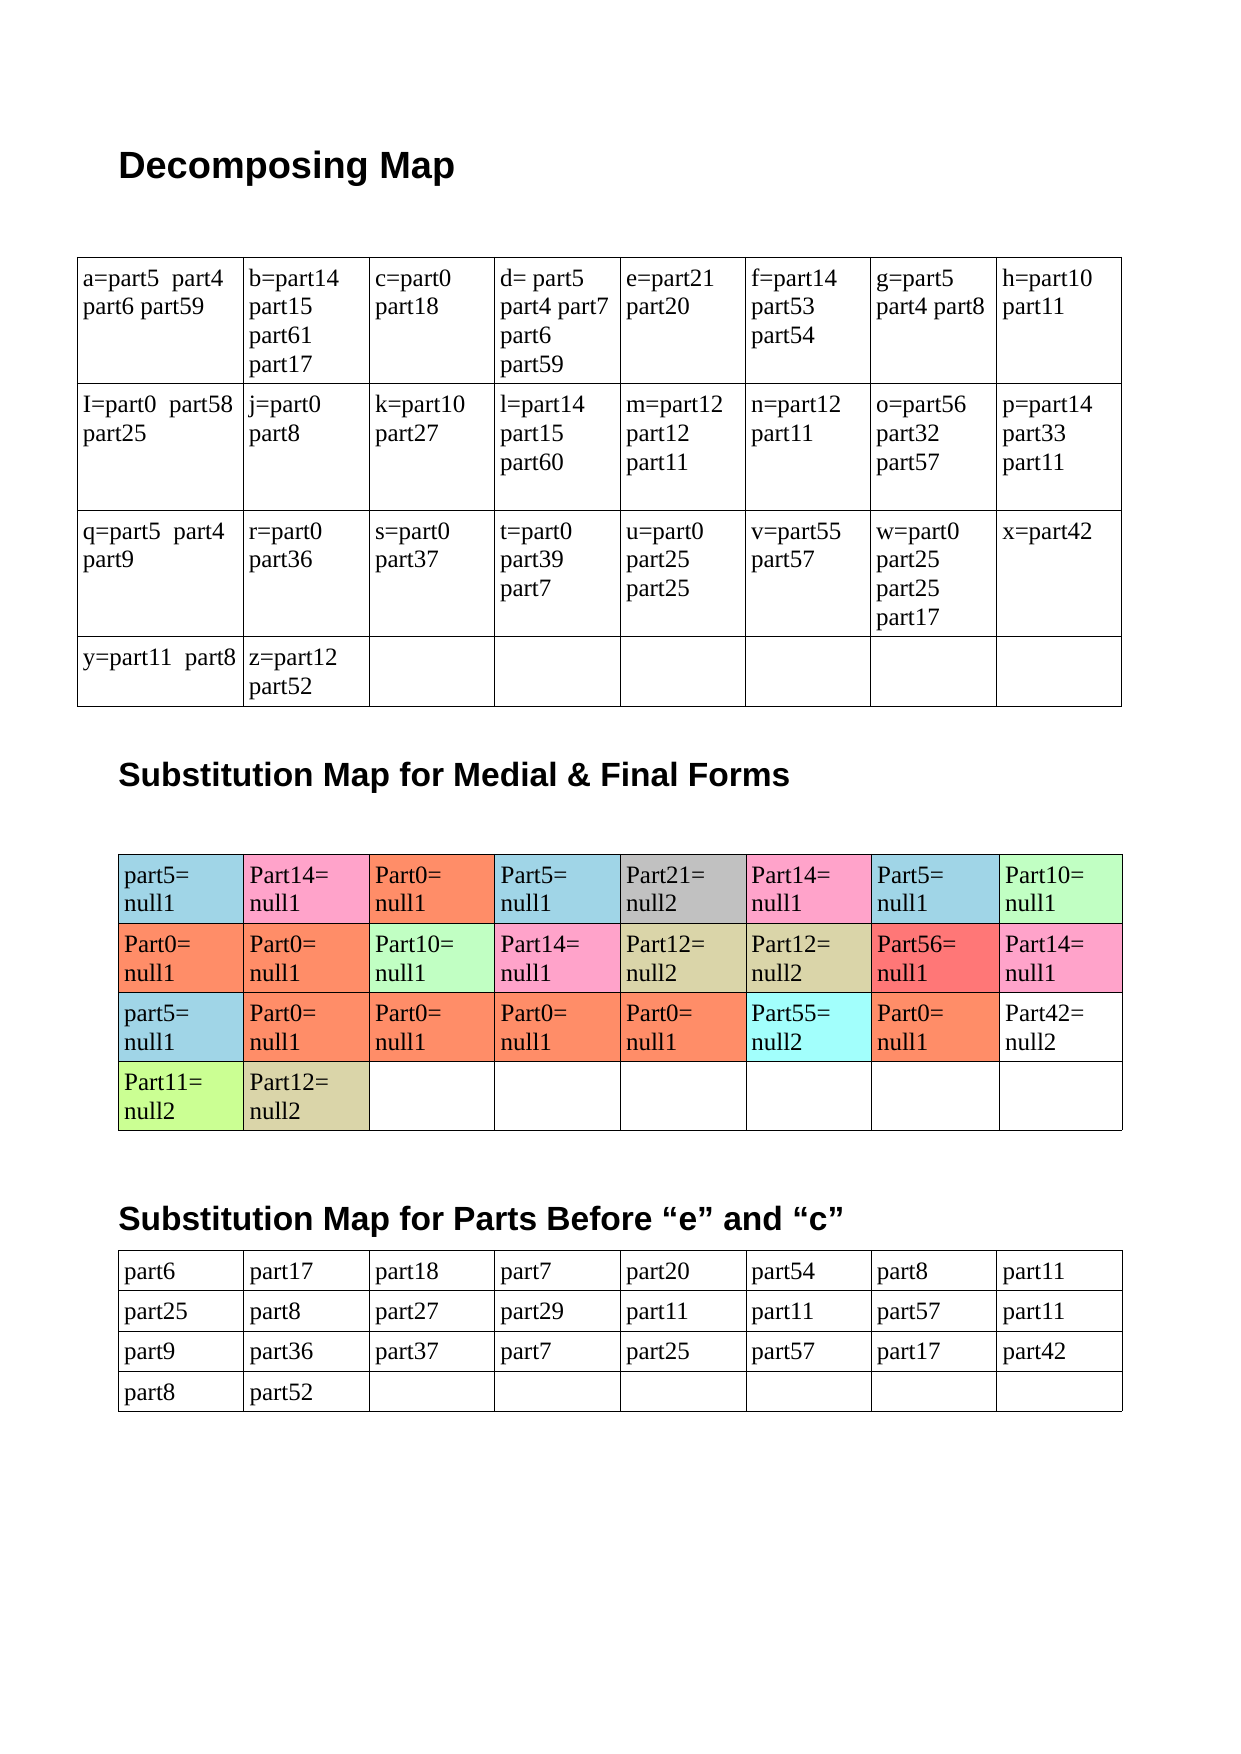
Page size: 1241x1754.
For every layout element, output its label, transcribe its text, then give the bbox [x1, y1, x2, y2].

table_cell Part11= null2 [119, 1062, 243, 1130]
table_cell [746, 637, 870, 706]
table_cell s=part0 part37 [370, 511, 494, 636]
table_cell [997, 637, 1121, 706]
table_cell [747, 1062, 871, 1130]
table_header part54 [747, 1251, 871, 1290]
table_header part18 [370, 1251, 494, 1290]
table_cell part29 [495, 1291, 620, 1331]
table_header part11 [997, 1251, 1122, 1290]
table_cell q=part5 part4 part9 [78, 511, 243, 636]
table_cell Part56= null1 [872, 924, 999, 992]
table_header c=part0 part18 [370, 258, 494, 383]
table_cell [747, 1372, 871, 1411]
table_cell part27 [370, 1291, 494, 1331]
table_cell part57 [747, 1332, 871, 1371]
table_header Part0= null1 [370, 855, 494, 923]
table_cell part11 [997, 1291, 1122, 1331]
table_cell n=part12 part11 [746, 384, 870, 510]
table_cell [871, 637, 996, 706]
table_header g=part5 part4 part8 [871, 258, 996, 383]
table_header e=part21 part20 [621, 258, 745, 383]
table_cell [621, 637, 745, 706]
table_cell [370, 637, 494, 706]
table_header part7 [495, 1251, 620, 1290]
table_header Part14= null1 [747, 855, 871, 923]
table_header h=part10 part11 [997, 258, 1121, 383]
table_cell Part10= null1 [370, 924, 494, 992]
table_cell z=part12 part52 [244, 637, 369, 706]
table_cell u=part0 part25 part25 [621, 511, 745, 636]
table_cell part7 [495, 1332, 620, 1371]
table_header part8 [872, 1251, 996, 1290]
table_cell Part0= null1 [370, 993, 494, 1061]
table_cell part37 [370, 1332, 494, 1371]
table_cell part52 [244, 1372, 369, 1411]
subtitle Substitution Map for Medial & Final Forms [118, 755, 1122, 794]
table_cell o=part56 part32 part57 [871, 384, 996, 510]
table_header part6 [119, 1251, 243, 1290]
table_cell part5= null1 [119, 993, 243, 1061]
table_cell y=part11 part8 [78, 637, 243, 706]
table_header Part14= null1 [244, 855, 369, 923]
table_cell I=part0 part58 part25 [78, 384, 243, 510]
table_cell l=part14 part15 part60 [495, 384, 620, 510]
table_cell Part14= null1 [495, 924, 620, 992]
table_cell [621, 1372, 746, 1411]
table_cell p=part14 part33 part11 [997, 384, 1121, 510]
table_cell [997, 1372, 1122, 1411]
table_cell part11 [747, 1291, 871, 1331]
table_cell part25 [621, 1332, 746, 1371]
table_header f=part14 part53 part54 [746, 258, 870, 383]
table_cell Part42= null2 [1000, 993, 1122, 1061]
table_cell Part0= null1 [495, 993, 620, 1061]
table_cell part42 [997, 1332, 1122, 1371]
subtitle Substitution Map for Parts Before “e” and “c” [118, 1199, 1122, 1237]
table_cell [370, 1062, 494, 1130]
table_cell Part12= null2 [747, 924, 871, 992]
table_cell part11 [621, 1291, 746, 1331]
table_cell t=part0 part39 part7 [495, 511, 620, 636]
subtitle Decomposing Map [118, 143, 1122, 187]
table_header Part21= null2 [621, 855, 746, 923]
table_cell [495, 1062, 620, 1130]
table_header part5= null1 [119, 855, 243, 923]
table_header d= part5 part4 part7 part6 part59 [495, 258, 620, 383]
table_cell part9 [119, 1332, 243, 1371]
table_header Part5= null1 [495, 855, 620, 923]
table_header part20 [621, 1251, 746, 1290]
table_cell part8 [244, 1291, 369, 1331]
table_cell [621, 1062, 746, 1130]
table_cell part57 [872, 1291, 996, 1331]
table_cell Part14= null1 [1000, 924, 1122, 992]
table_cell v=part55 part57 [746, 511, 870, 636]
table_cell Part0= null1 [119, 924, 243, 992]
table_cell part25 [119, 1291, 243, 1331]
table_cell r=part0 part36 [244, 511, 369, 636]
table_cell part17 [872, 1332, 996, 1371]
table_cell Part0= null1 [621, 993, 746, 1061]
table_cell x=part42 [997, 511, 1121, 636]
table_cell part8 [119, 1372, 243, 1411]
table_cell Part55= null2 [747, 993, 871, 1061]
table_cell k=part10 part27 [370, 384, 494, 510]
table_header part17 [244, 1251, 369, 1290]
table_cell [495, 1372, 620, 1411]
table_cell Part0= null1 [244, 924, 369, 992]
table_cell Part0= null1 [872, 993, 999, 1061]
table_cell part36 [244, 1332, 369, 1371]
table_cell j=part0 part8 [244, 384, 369, 510]
table_cell [495, 637, 620, 706]
table_header b=part14 part15 part61 part17 [244, 258, 369, 383]
table_cell Part12= null2 [621, 924, 746, 992]
table_cell Part0= null1 [244, 993, 369, 1061]
table_cell w=part0 part25 part25 part17 [871, 511, 996, 636]
table_header Part5= null1 [872, 855, 999, 923]
table_cell Part12= null2 [244, 1062, 369, 1130]
table_header a=part5 part4 part6 part59 [78, 258, 243, 383]
table_cell [872, 1372, 996, 1411]
table_cell [370, 1372, 494, 1411]
table_cell [872, 1062, 999, 1130]
table_cell m=part12 part12 part11 [621, 384, 745, 510]
table_header Part10= null1 [1000, 855, 1122, 923]
table_cell [1000, 1062, 1122, 1130]
